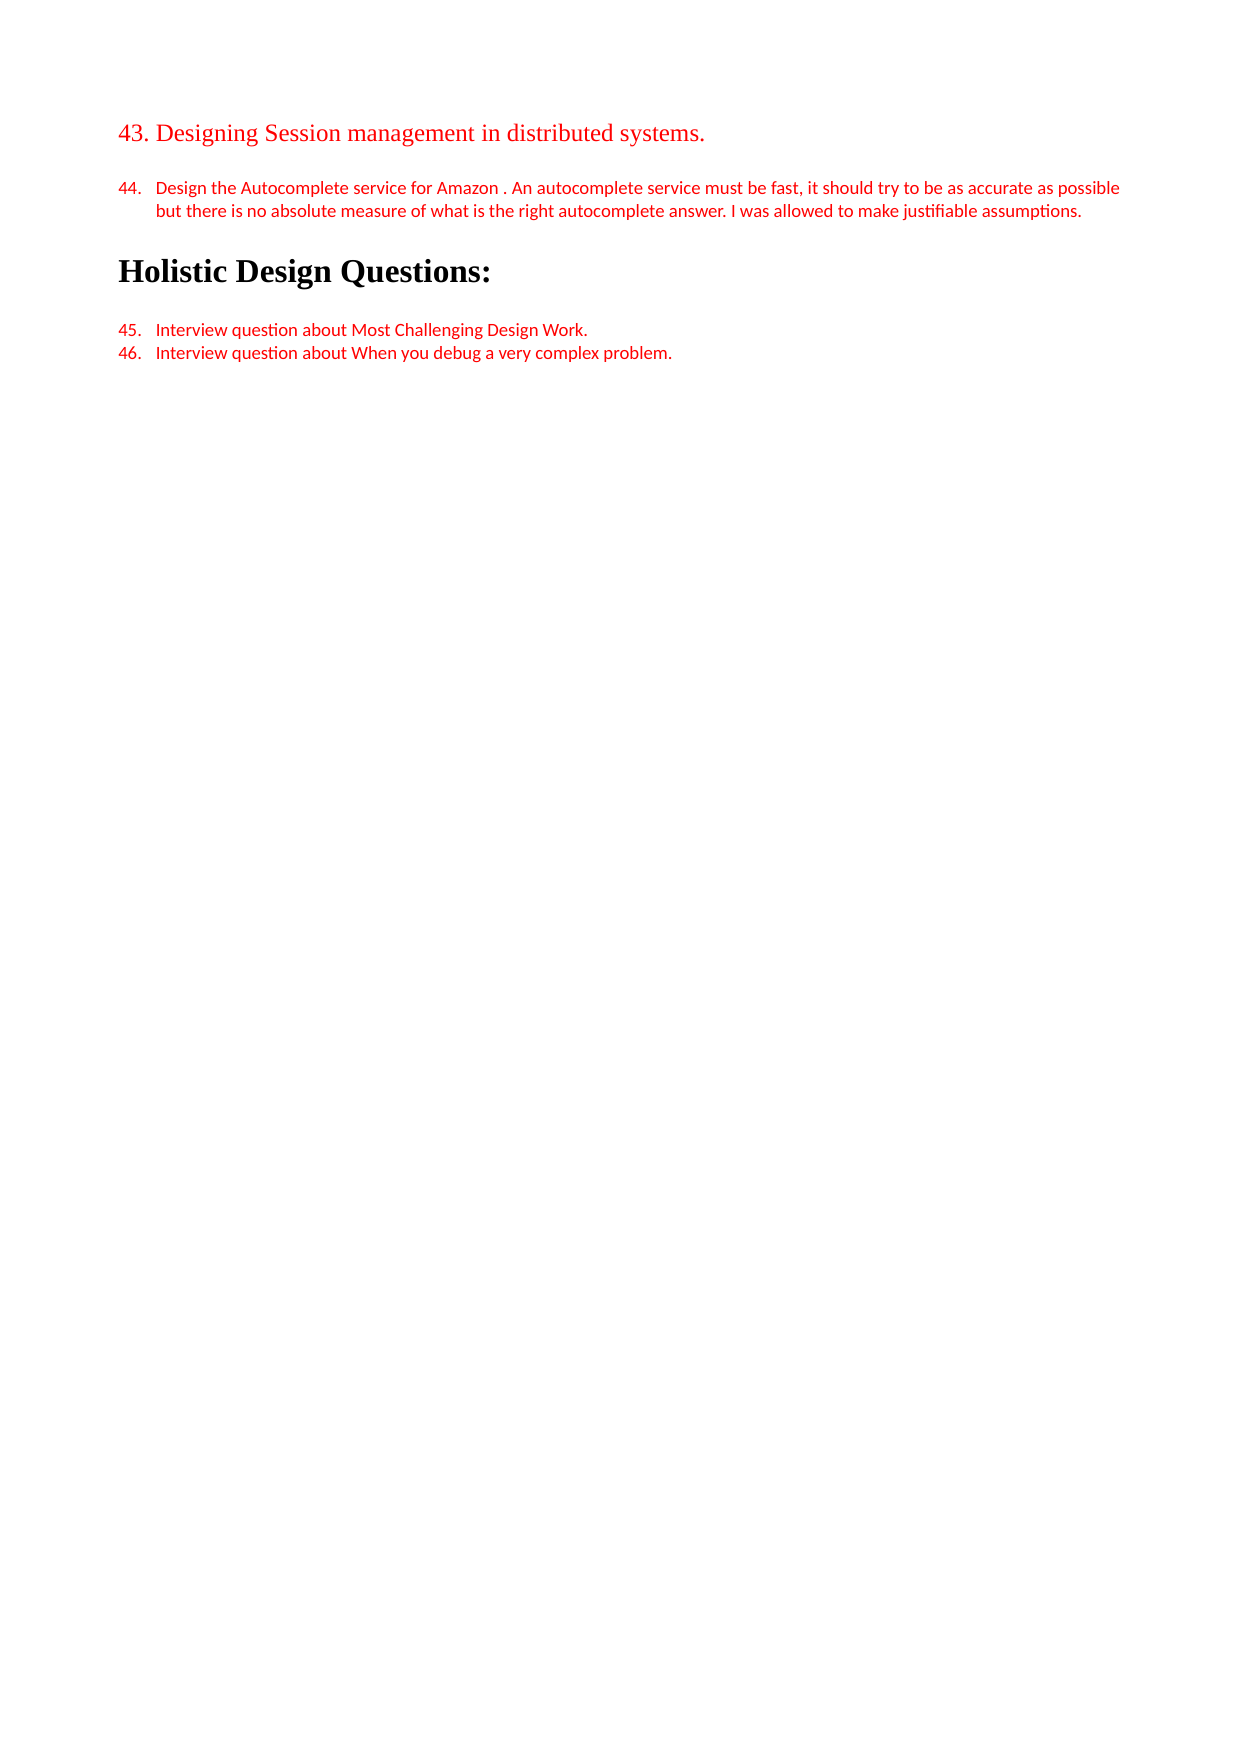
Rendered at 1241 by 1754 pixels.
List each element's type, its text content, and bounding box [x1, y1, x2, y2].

list Designing Session management in distributed systems. [118, 118, 1122, 147]
list Interview question about When you debug a very complex problem. [118, 341, 1122, 364]
text Holistic Design Questions: [118, 251, 1122, 289]
list Design the Autocomplete service for Amazon . An autocomplete service must be fast, it should try to be as accurate as possible but there is no absolute measure of what is the right autocomplete answer. I was allowed to make justifiable assumptions. [118, 176, 1122, 222]
list Interview question about Most Challenging Design Work. [118, 318, 1122, 341]
